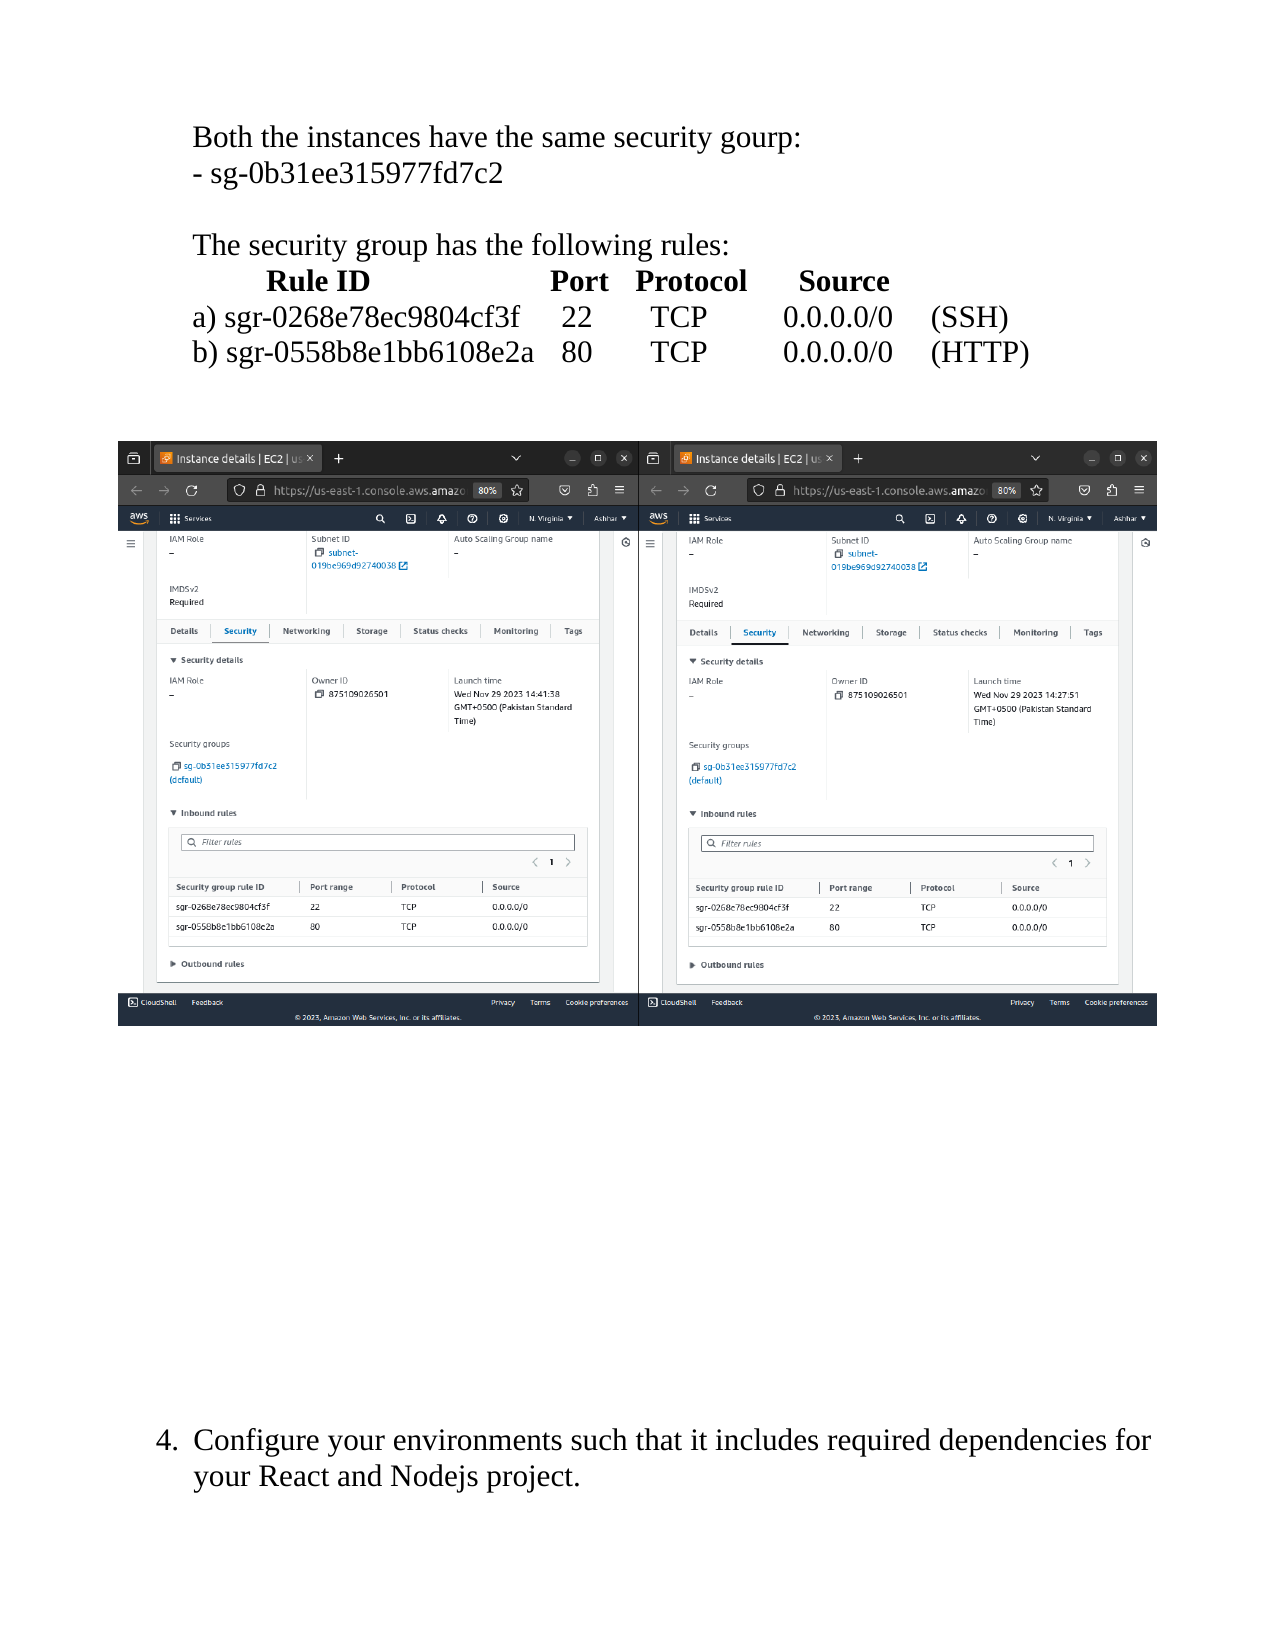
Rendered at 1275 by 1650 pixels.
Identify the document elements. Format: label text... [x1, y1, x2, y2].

picture [118, 441, 1157, 1026]
text - sg-0b31ee315977fd7c2 [118, 154, 1157, 190]
text b) sgr-0558b8e1bb6108e2a 80 TCP 0.0.0.0/0 (HTTP) [118, 334, 1157, 370]
text Both the instances have the same security gourp: [118, 118, 1157, 154]
text The security group has the following rules: [118, 226, 1157, 262]
text Rule ID Port Protocol Source [118, 262, 1157, 298]
text a) sgr-0268e78ec9804cf3f 22 TCP 0.0.0.0/0 (SSH) [118, 298, 1157, 334]
list Configure your environments such that it includes required dependencies for your React and Nodejs project. [156, 1421, 1157, 1493]
